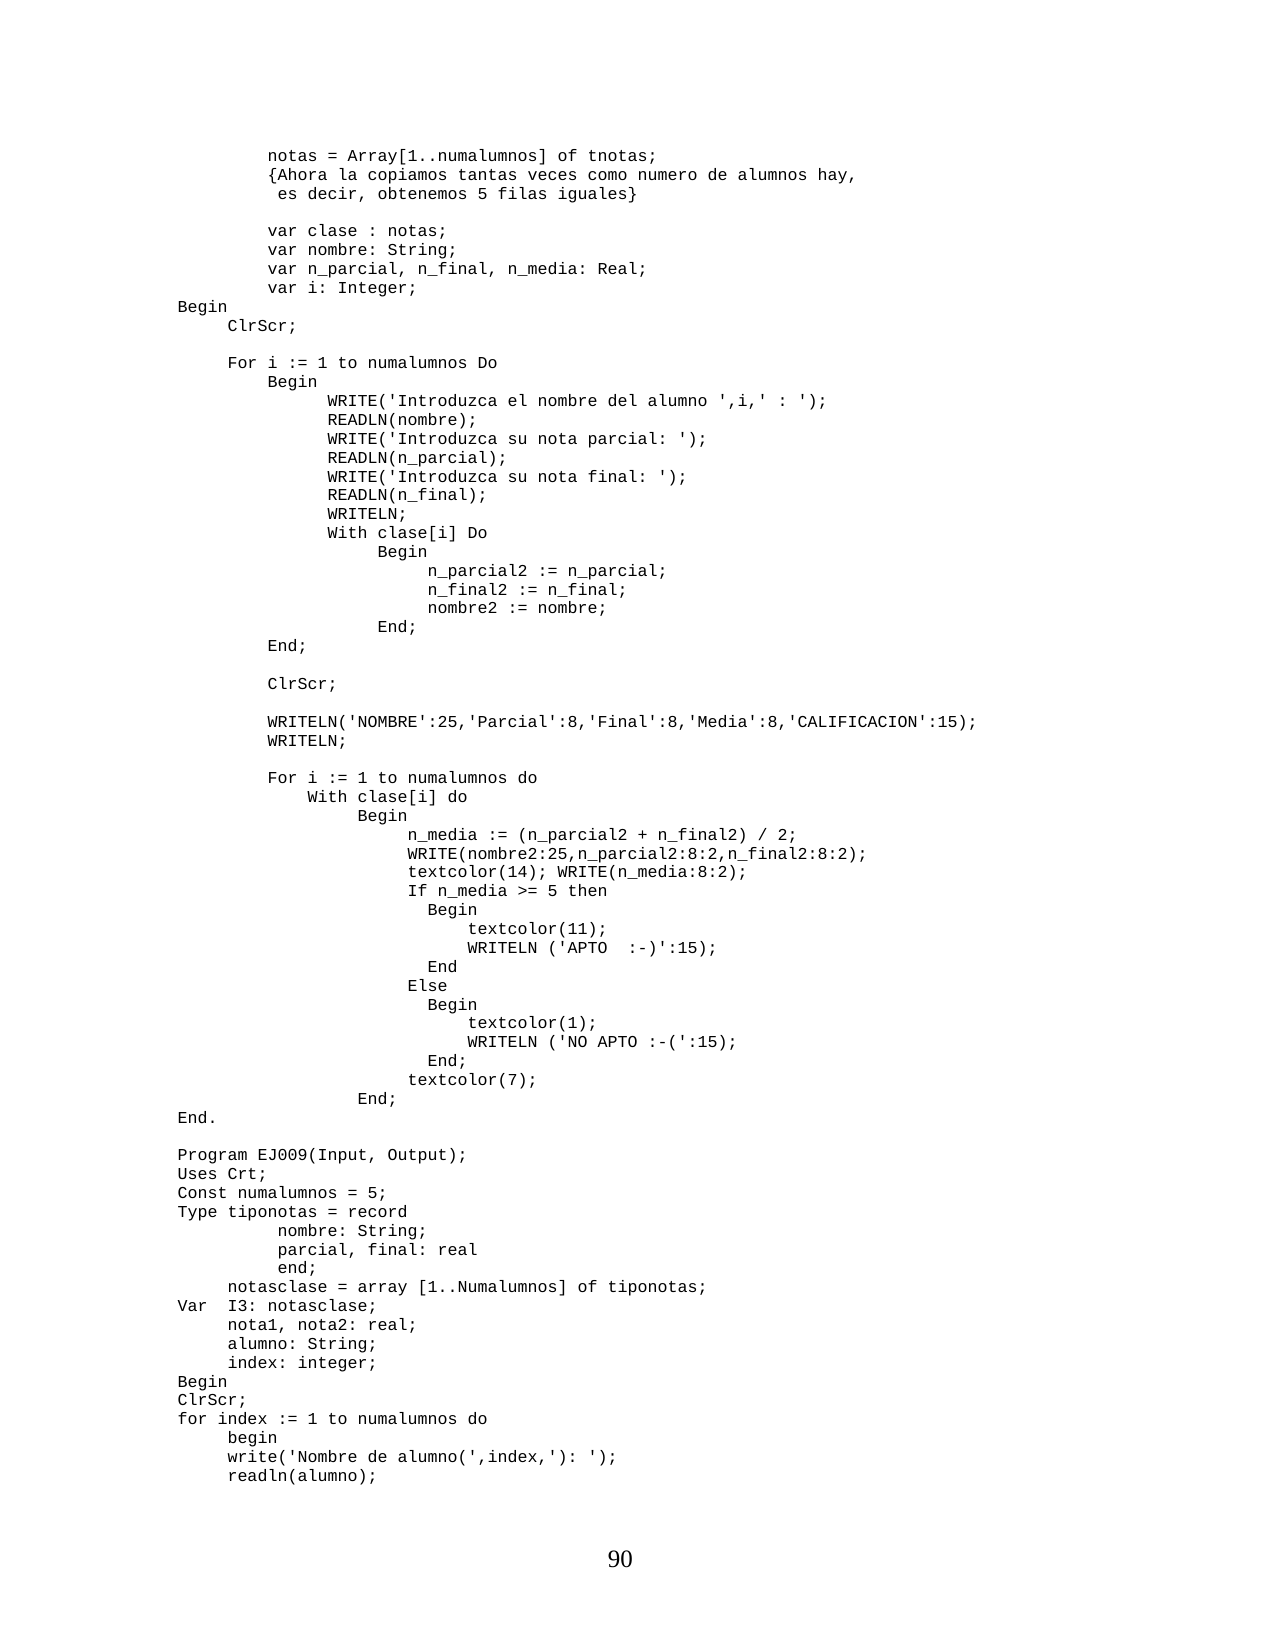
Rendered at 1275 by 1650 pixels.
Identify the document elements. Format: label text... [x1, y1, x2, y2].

text WRITE('Introduzca el nombre del alumno ',i,' : '); [177, 393, 1098, 412]
text n_parcial2 := n_parcial; [177, 562, 1098, 581]
text textcolor(11); [177, 921, 1098, 939]
text WRITELN ('APTO :-)':15); [177, 939, 1098, 958]
text nota1, nota2: real; [177, 1317, 1098, 1335]
text For i := 1 to numalumnos do [177, 770, 1098, 789]
text End [177, 958, 1098, 977]
text write('Nombre de alumno(',index,'): '); [177, 1448, 1098, 1467]
text notasclase = array [1..Numalumnos] of tiponotas; [177, 1279, 1098, 1298]
text var i: Integer; [177, 279, 1098, 298]
text ClrScr; [177, 317, 1098, 336]
text WRITELN; [177, 506, 1098, 525]
text Begin [177, 543, 1098, 562]
text ClrScr; [177, 676, 1098, 694]
text WRITELN ('NO APTO :-(':15); [177, 1034, 1098, 1053]
text notas = Array[1..numalumnos] of tnotas; [177, 148, 1098, 166]
text Else [177, 977, 1098, 996]
text Begin [177, 298, 1098, 317]
text With clase[i] do [177, 789, 1098, 807]
text End; [177, 1053, 1098, 1071]
text var nombre: String; [177, 242, 1098, 261]
text Begin [177, 374, 1098, 393]
text End; [177, 619, 1098, 638]
text With clase[i] Do [177, 525, 1098, 543]
text WRITE('Introduzca su nota final: '); [177, 468, 1098, 487]
text ClrScr; [177, 1392, 1098, 1411]
text end; [177, 1260, 1098, 1279]
text READLN(n_parcial); [177, 449, 1098, 468]
text WRITELN('NOMBRE':25,'Parcial':8,'Final':8,'Media':8,'CALIFICACION':15); [177, 713, 1098, 732]
text End. [177, 1109, 1098, 1128]
text READLN(n_final); [177, 487, 1098, 506]
text parcial, final: real [177, 1241, 1098, 1260]
text End; [177, 638, 1098, 657]
text index: integer; [177, 1354, 1098, 1373]
text WRITE(nombre2:25,n_parcial2:8:2,n_final2:8:2); [177, 845, 1098, 864]
text Begin [177, 1373, 1098, 1392]
text nombre2 := nombre; [177, 600, 1098, 619]
text textcolor(7); [177, 1071, 1098, 1090]
text Type tiponotas = record [177, 1203, 1098, 1222]
text Program EJ009(Input, Output); [177, 1147, 1098, 1166]
text begin [177, 1430, 1098, 1448]
text End; [177, 1090, 1098, 1109]
text Begin [177, 807, 1098, 826]
text Var I3: notasclase; [177, 1298, 1098, 1317]
text WRITE('Introduzca su nota parcial: '); [177, 430, 1098, 449]
text If n_media >= 5 then [177, 883, 1098, 902]
text Uses Crt; [177, 1166, 1098, 1184]
text Begin [177, 902, 1098, 921]
text {Ahora la copiamos tantas veces como numero de alumnos hay, [177, 166, 1098, 185]
text textcolor(1); [177, 1015, 1098, 1034]
text alumno: String; [177, 1335, 1098, 1354]
text readln(alumno); [177, 1467, 1098, 1486]
text nombre: String; [177, 1222, 1098, 1241]
text Begin [177, 996, 1098, 1015]
text es decir, obtenemos 5 filas iguales} [177, 185, 1098, 204]
text var n_parcial, n_final, n_media: Real; [177, 261, 1098, 279]
text For i := 1 to numalumnos Do [177, 355, 1098, 374]
text n_final2 := n_final; [177, 581, 1098, 600]
text var clase : notas; [177, 223, 1098, 242]
text n_media := (n_parcial2 + n_final2) / 2; [177, 826, 1098, 845]
text Const numalumnos = 5; [177, 1184, 1098, 1203]
text READLN(nombre); [177, 412, 1098, 430]
text WRITELN; [177, 732, 1098, 751]
text textcolor(14); WRITE(n_media:8:2); [177, 864, 1098, 883]
text for index := 1 to numalumnos do [177, 1411, 1098, 1430]
